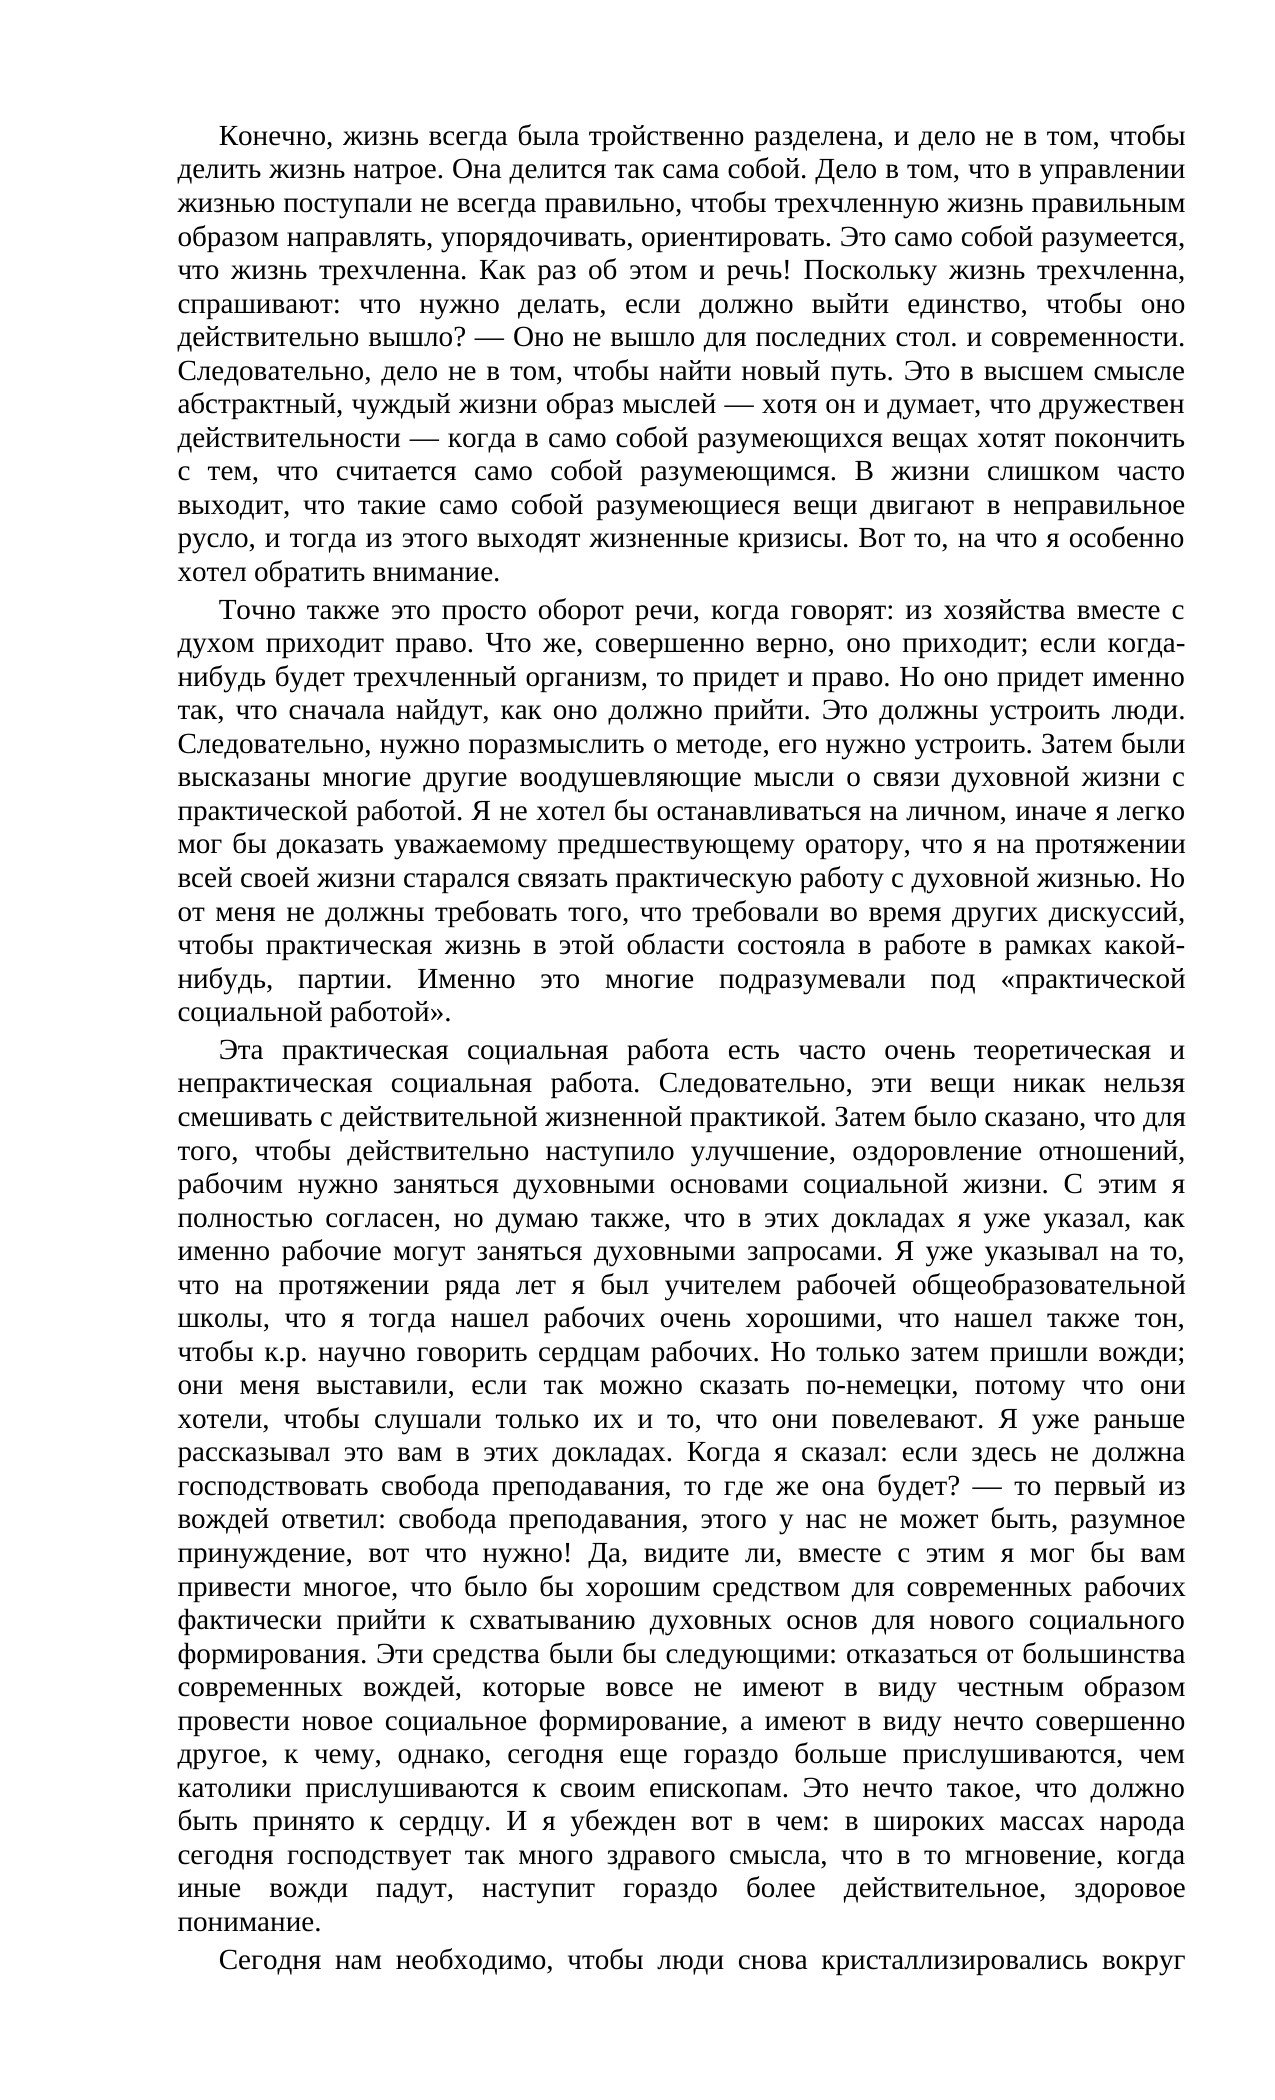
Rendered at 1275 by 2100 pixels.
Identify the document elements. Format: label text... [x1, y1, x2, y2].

text Сегодня нам необходимо, чтобы люди снова кристаллизировались вокруг [177, 1942, 1186, 1975]
text Эта практическая социальная работа есть часто очень теоретическая и непрактическая социальная работа. Следовательно, эти вещи никак нельзя смешивать с действительной жизненной практикой. Затем было сказано, что для того, чтобы действительно наступило улучшение, оздоровление отношений, рабочим нужно заняться духовными основами социальной жизни. С этим я полностью согласен, но думаю также, что в этих докладах я уже указал, как именно рабочие могут заняться духовными запросами. Я уже указывал на то, что на протяжении ряда лет я был учителем рабочей общеобразовательной школы, что я тогда нашел рабочих очень хорошими, что нашел также тон, чтобы к.р. научно говорить сердцам рабочих. Но только затем пришли вожди; они меня выставили, если так можно сказать по-немецки, потому что они хотели, чтобы слушали только их и то, что они повелевают. Я уже раньше рассказывал это вам в этих докладах. Когда я сказал: если здесь не должна господствовать свобода преподавания, то где же она будет? — то первый из вождей ответил: свобода преподавания, этого у нас не может быть, разумное принуждение, вот что нужно! Да, видите ли, вместе с этим я мог бы вам привести многое, что было бы хорошим средством для современных рабочих фактически прийти к схватыванию духовных основ для нового социального формирования. Эти средства были бы следующими: отказаться от большинства современных вождей, которые вовсе не имеют в виду честным образом провести новое социальное формирование, а имеют в виду нечто совершенно другое, к чему, однако, сегодня еще гораздо больше прислушиваются, чем католики прислушиваются к своим епископам. Это нечто такое, что должно быть принято к сердцу. И я убежден вот в чем: в широких массах народа сегодня господствует так много здравого смысла, что в то мгновение, когда иные вожди падут, наступит гораздо более действительное, здоровое понимание. [177, 1032, 1186, 1938]
text Точно также это просто оборот речи, когда говорят: из хозяйства вместе с духом приходит право. Что же, совершенно верно, оно приходит; если когда-нибудь будет трехчленный организм, то придет и право. Но оно придет именно так, что сначала найдут, как оно должно прийти. Это должны устроить люди. Следовательно, нужно поразмыслить о методе, его нужно устроить. Затем были высказаны многие другие воодушевляющие мысли о связи духовной жизни с практической работой. Я не хотел бы останавливаться на личном, иначе я легко мог бы доказать уважаемому предшествующему оратору, что я на протяжении всей своей жизни старался связать практическую работу с духовной жизнью. Но от меня не должны требовать того, что требовали во время других дискуссий, чтобы практическая жизнь в этой области состояла в работе в рамках какой-нибудь, партии. Именно это многие подразумевали под «практической социальной работой». [177, 592, 1186, 1028]
text Конечно, жизнь всегда была тройственно разделена, и дело не в том, чтобы делить жизнь натрое. Она делится так сама собой. Дело в том, что в управлении жизнью поступали не всегда правильно, чтобы трехчленную жизнь правильным образом направлять, упорядочивать, ориентировать. Это само собой разумеется, что жизнь трехчленна. Как раз об этом и речь! Поскольку жизнь трехчленна, спрашивают: что нужно делать, если должно выйти единство, чтобы оно действительно вышло? — Оно не вышло для последних стол. и современности. Следовательно, дело не в том, чтобы найти новый путь. Это в высшем смысле абстрактный, чуждый жизни образ мыслей — хотя он и думает, что дружествен действительности — когда в само собой разумеющихся вещах хотят покончить с тем, что считается само собой разумеющимся. В жизни слишком часто выходит, что такие само собой разумеющиеся вещи двигают в неправильное русло, и тогда из этого выходят жизненные кризисы. Вот то, на что я особенно хотел обратить внимание. [177, 118, 1186, 588]
